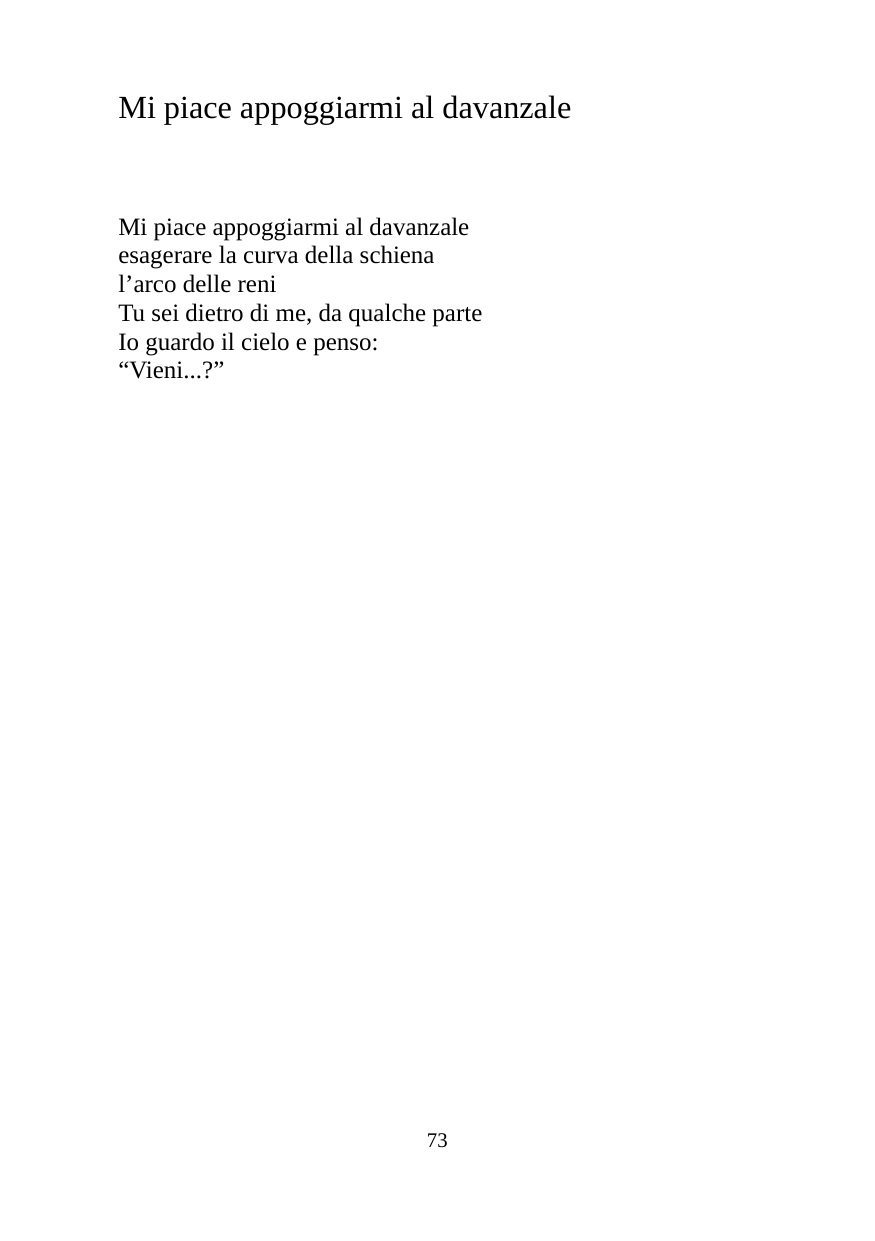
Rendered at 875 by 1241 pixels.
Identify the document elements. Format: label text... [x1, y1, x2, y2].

text esagerare la curva della schiena [118, 241, 786, 269]
subtitle Mi piace appoggiarmi al davanzale [118, 88, 786, 126]
text Tu sei dietro di me, da qualche parte [118, 298, 786, 327]
text “Vieni...?” [118, 356, 786, 384]
text Io guardo il cielo e penso: [118, 327, 786, 356]
text l’arco delle reni [118, 269, 786, 298]
text Mi piace appoggiarmi al davanzale [118, 126, 786, 241]
